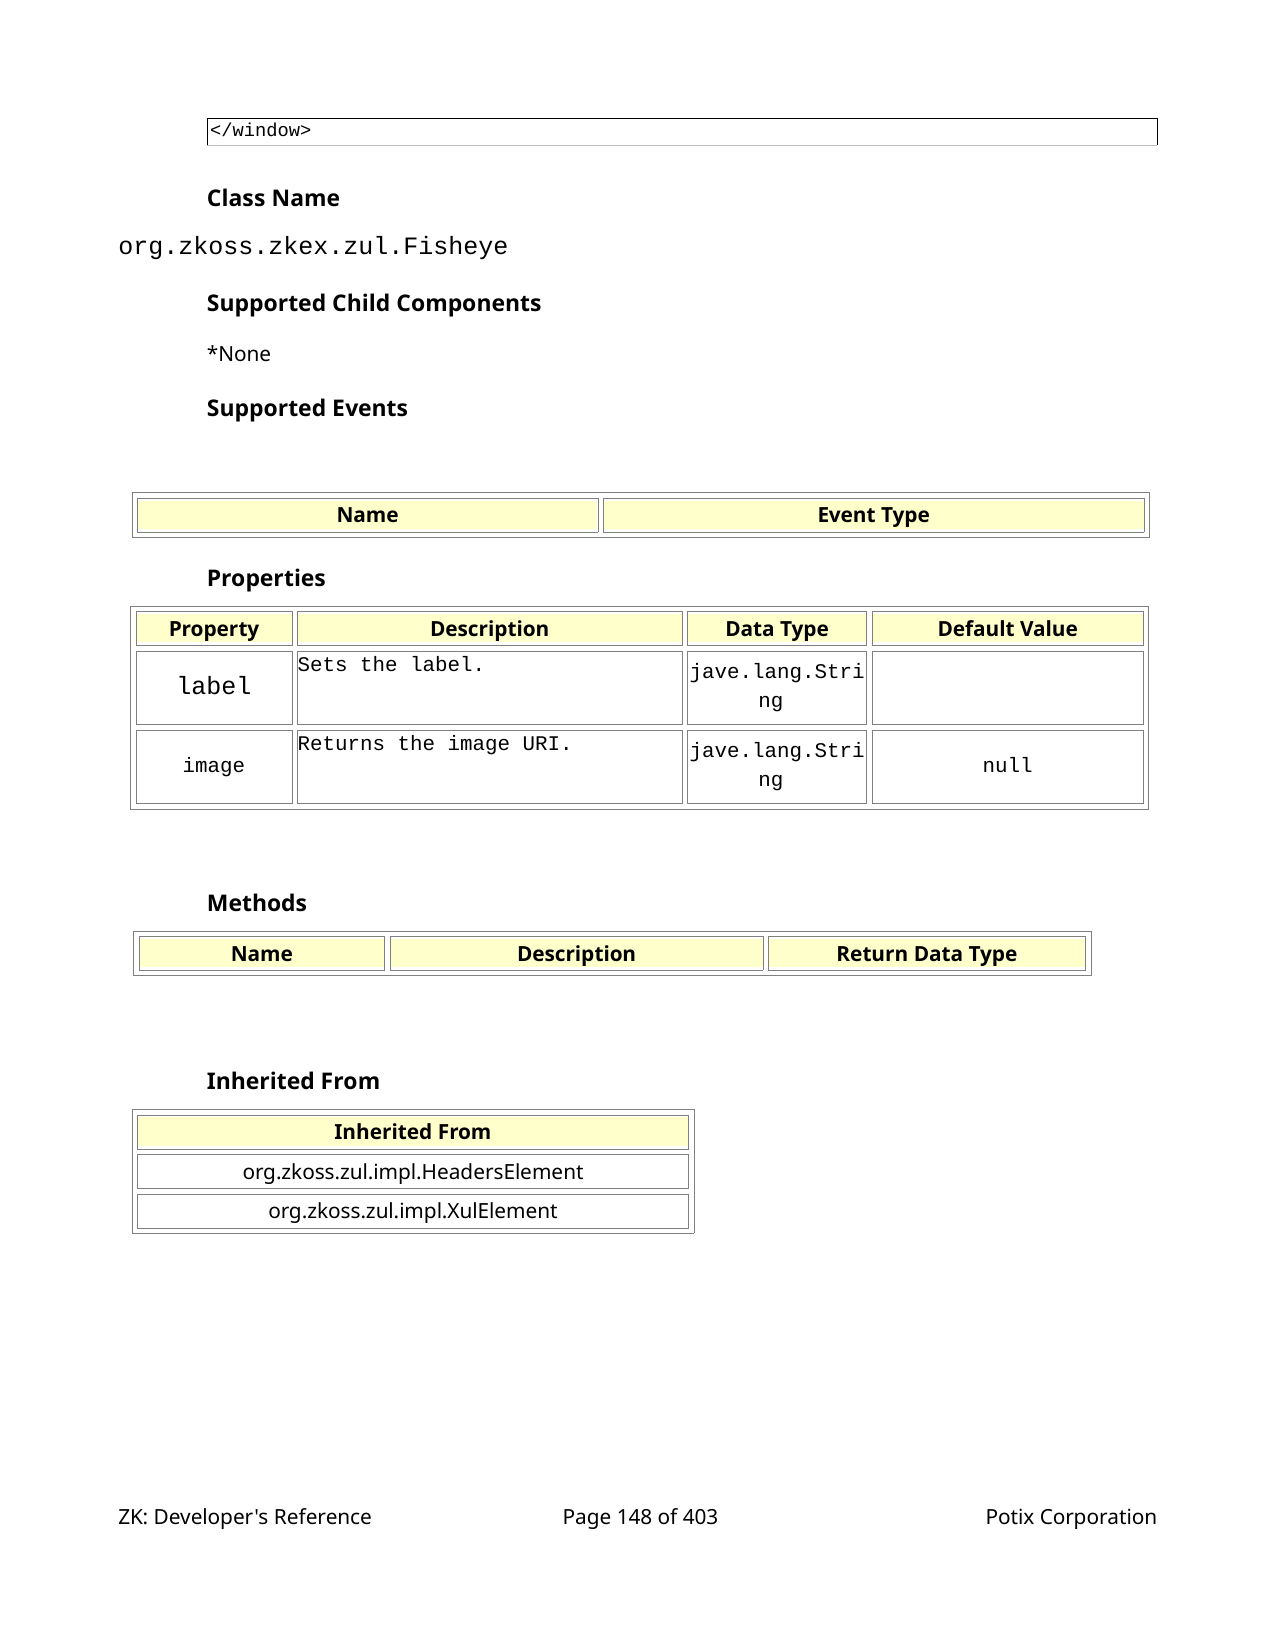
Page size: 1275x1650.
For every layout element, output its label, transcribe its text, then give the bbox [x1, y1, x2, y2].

text org.zkoss.zkex.zul.Fisheye [118, 234, 1157, 262]
table_header Property [133, 607, 294, 645]
table_header Return Data Type [766, 932, 1088, 970]
table_header Description [295, 607, 684, 645]
text *None [207, 339, 1157, 367]
table_cell [869, 645, 1146, 724]
table_header Data Type [685, 607, 869, 645]
table_header Event Type [600, 493, 1147, 532]
subtitle Inherited From [207, 1065, 1157, 1097]
table_header Inherited From [134, 1110, 691, 1148]
subtitle Supported Events [207, 392, 1157, 423]
table_cell null [869, 724, 1146, 803]
table_cell jave.lang.String [685, 645, 869, 724]
table_header Default Value [869, 607, 1146, 645]
table_cell Returns the image URI. [295, 724, 684, 803]
table_header Description [387, 932, 766, 970]
subtitle Properties [207, 562, 1157, 593]
text </window> [208, 119, 1157, 145]
table_cell Sets the label. [295, 645, 684, 724]
table_cell org.zkoss.zul.impl.HeadersElement [134, 1149, 691, 1188]
table_cell org.zkoss.zul.impl.XulElement [134, 1188, 691, 1227]
table_cell jave.lang.String [685, 724, 869, 803]
table_header Name [134, 493, 600, 532]
subtitle Class Name [207, 182, 1157, 213]
table_cell [873, 652, 1143, 724]
subtitle Supported Child Components [207, 287, 1157, 318]
table_cell image [133, 724, 294, 803]
table_header Name [136, 932, 387, 970]
subtitle Methods [207, 887, 1157, 918]
table_cell label [133, 645, 294, 724]
